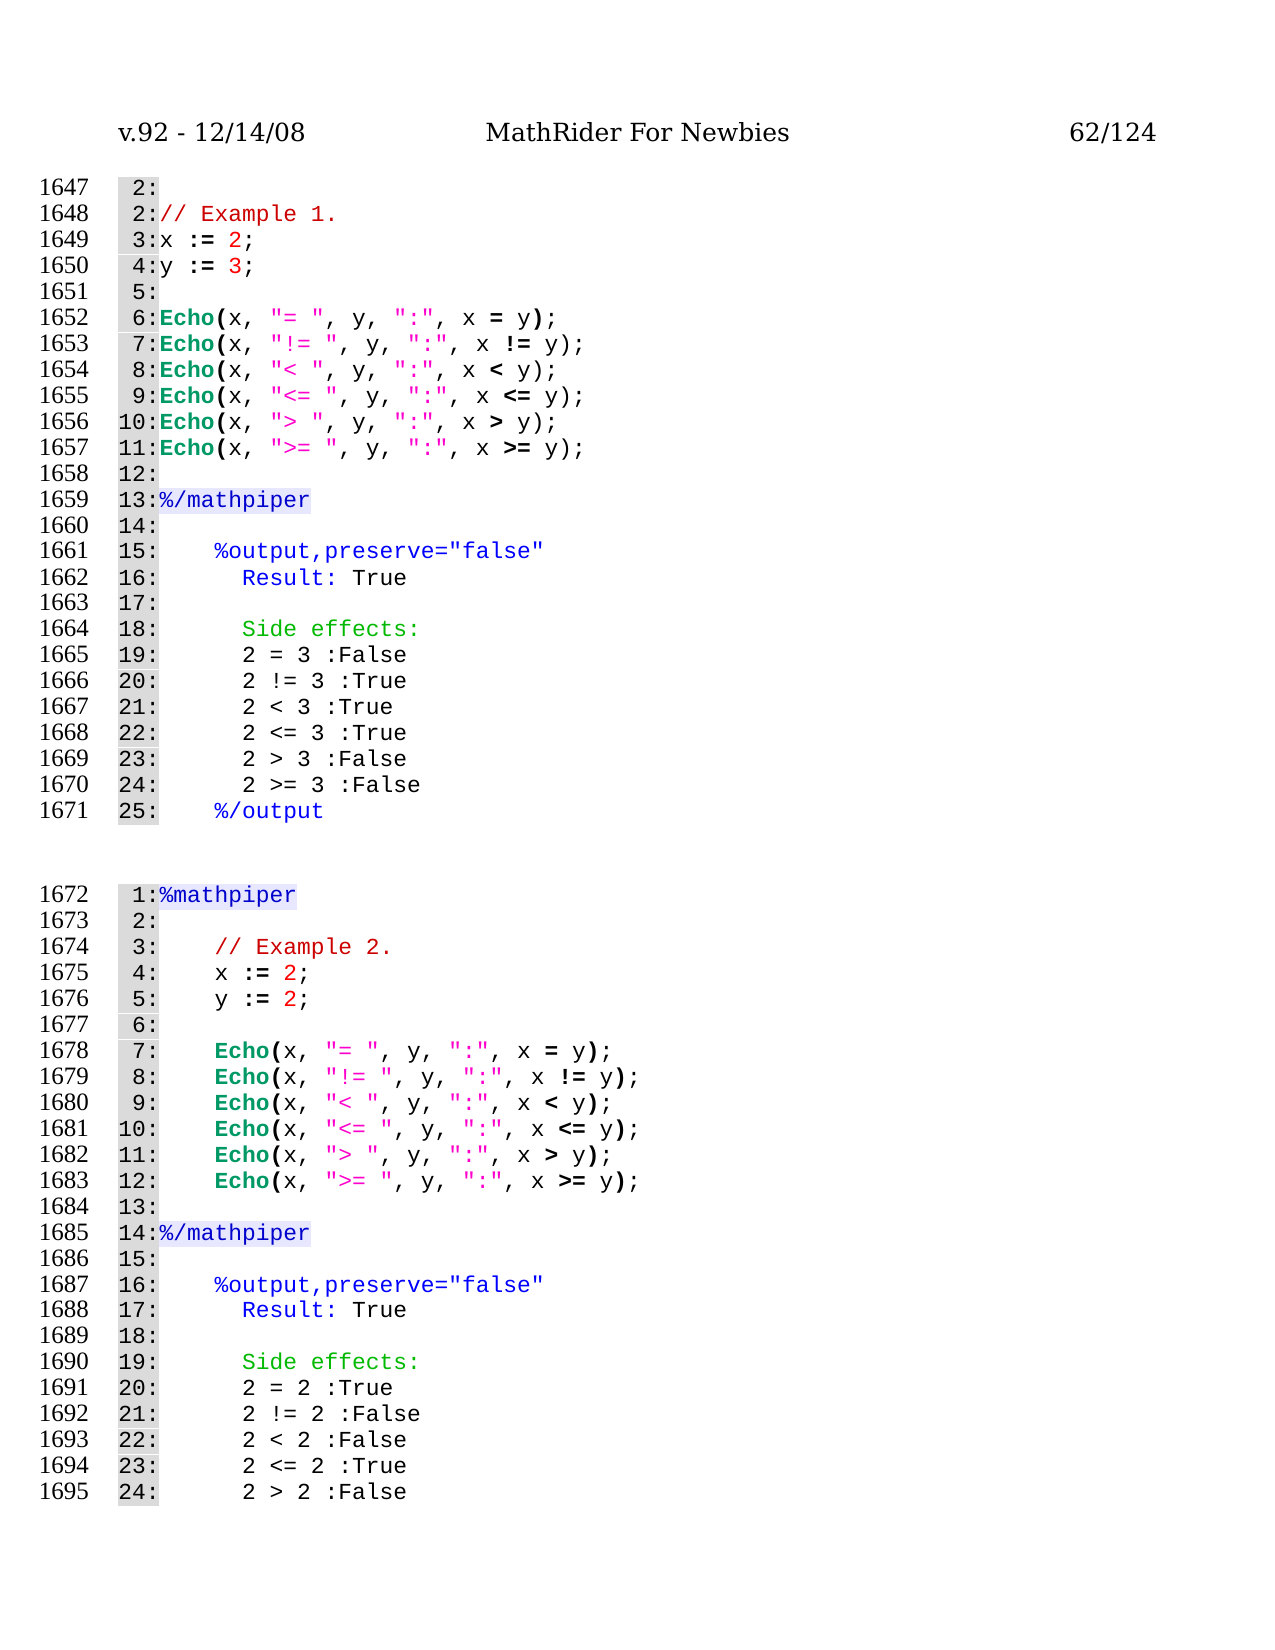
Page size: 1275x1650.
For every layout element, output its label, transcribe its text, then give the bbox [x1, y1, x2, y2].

text 6: [118, 1013, 1157, 1039]
text 5: y := 2; [118, 988, 1157, 1013]
text 2:// Example 1. [118, 203, 1157, 229]
text 4:y := 3; [118, 254, 1157, 281]
text 5: [118, 281, 1157, 306]
text 18: [118, 1325, 1157, 1351]
text 23: 2 > 3 :False [118, 747, 1157, 773]
text 2: [118, 910, 1157, 936]
text 14:%/mathpiper [118, 1221, 1157, 1247]
text 4: x := 2; [118, 962, 1157, 988]
text 17: [118, 592, 1157, 618]
text 13:%/mathpiper [118, 488, 1157, 514]
text 3: // Example 2. [118, 936, 1157, 962]
text 22: 2 < 2 :False [118, 1428, 1157, 1454]
text 18: Side effects: [118, 618, 1157, 644]
text 20: 2 = 2 :True [118, 1377, 1157, 1403]
text 21: 2 != 2 :False [118, 1403, 1157, 1428]
text 22: 2 <= 3 :True [118, 721, 1157, 747]
text 15: %output,preserve="false" [118, 540, 1157, 566]
text 9:Echo(x, "<= ", y, ":", x <= y); [118, 384, 1157, 410]
text 2: [118, 177, 1157, 203]
text 9: Echo(x, "< ", y, ":", x < y); [118, 1091, 1157, 1117]
text 19: 2 = 3 :False [118, 644, 1157, 669]
text 16: Result: True [118, 566, 1157, 592]
text 21: 2 < 3 :True [118, 696, 1157, 721]
text 13: [118, 1195, 1157, 1221]
text 15: [118, 1247, 1157, 1273]
text 7:Echo(x, "!= ", y, ":", x != y); [118, 332, 1157, 358]
text 24: 2 >= 3 :False [118, 773, 1157, 799]
text 17: Result: True [118, 1299, 1157, 1325]
text 12: [118, 462, 1157, 488]
text 23: 2 <= 2 :True [118, 1454, 1157, 1480]
text 7: Echo(x, "= ", y, ":", x = y); [118, 1039, 1157, 1065]
text 24: 2 > 2 :False [118, 1480, 1157, 1506]
text 8:Echo(x, "< ", y, ":", x < y); [118, 358, 1157, 384]
text 10: Echo(x, "<= ", y, ":", x <= y); [118, 1117, 1157, 1143]
text 1:%mathpiper [118, 884, 1157, 910]
text 12: Echo(x, ">= ", y, ":", x >= y); [118, 1169, 1157, 1195]
text 6:Echo(x, "= ", y, ":", x = y); [118, 306, 1157, 332]
text 20: 2 != 3 :True [118, 669, 1157, 696]
text 16: %output,preserve="false" [118, 1273, 1157, 1299]
text 11:Echo(x, ">= ", y, ":", x >= y); [118, 436, 1157, 462]
text 19: Side effects: [118, 1351, 1157, 1377]
text 10:Echo(x, "> ", y, ":", x > y); [118, 410, 1157, 436]
text 3:x := 2; [118, 229, 1157, 254]
text 11: Echo(x, "> ", y, ":", x > y); [118, 1143, 1157, 1169]
text 8: Echo(x, "!= ", y, ":", x != y); [118, 1065, 1157, 1091]
text 25: %/output [118, 799, 1157, 825]
text 14: [118, 514, 1157, 540]
